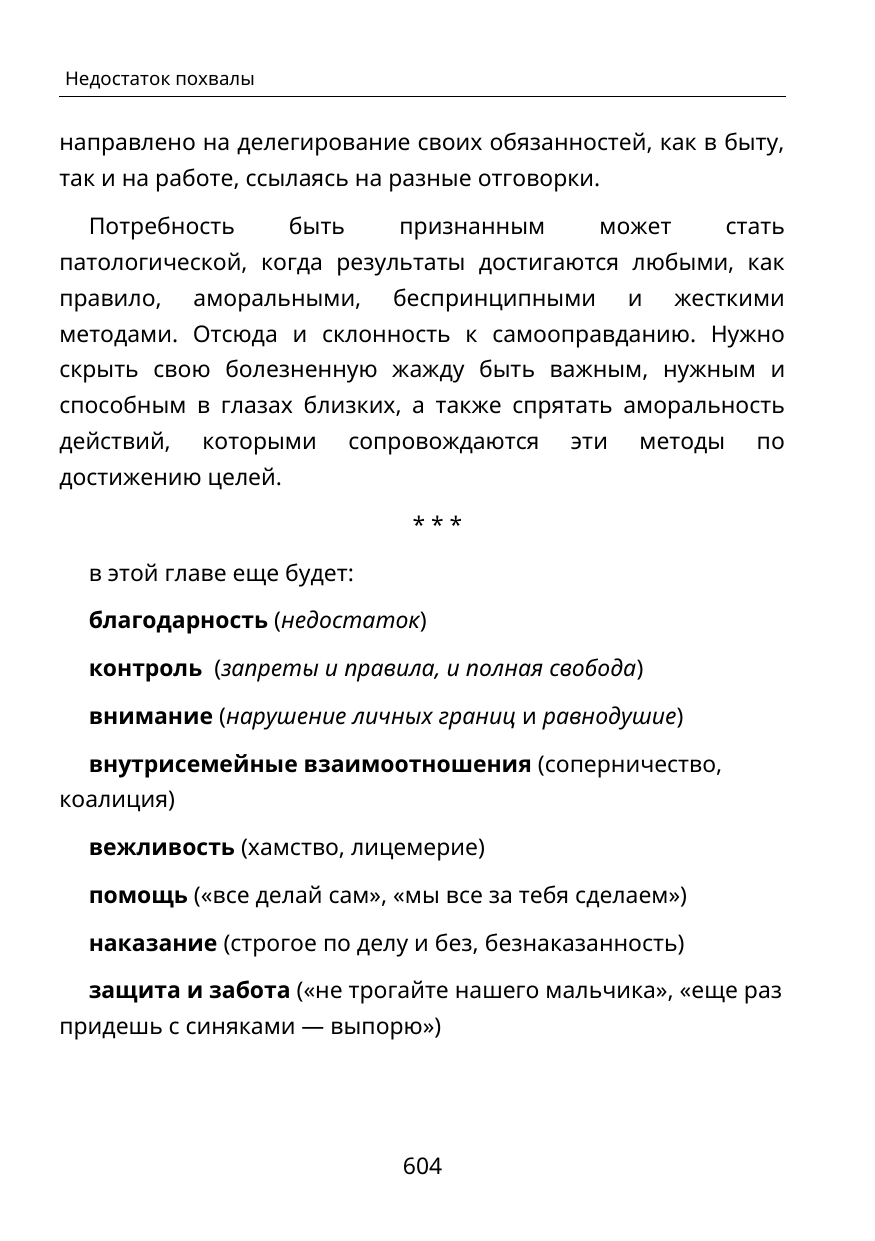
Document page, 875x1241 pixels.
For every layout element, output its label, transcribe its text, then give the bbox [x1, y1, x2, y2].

text вежливость (хамство, лицемерие) [59, 831, 786, 862]
text направлено на делегирование своих обязанностей, как в быту, так и на работе, ссылаясь на разные отговорки. [59, 126, 786, 193]
text помощь («все делай сам», «мы все за тебя сделаем») [59, 879, 786, 910]
text внимание (нарушение личных границ и равнодушие) [59, 700, 786, 731]
text контроль (запреты и правила, и полная свобода) [59, 652, 786, 683]
text благодарность (недостаток) [59, 604, 786, 636]
text Потребность быть признанным может стать патологической, когда результаты достигаются любыми, как правило, аморальными, беспринципными и жесткими методами. Отсюда и склонность к самооправданию. Нужно скрыть свою болезненную жажду быть важным, нужным и способным в глазах близких, а также спрятать аморальность действий, которыми сопровождаются эти методы по достижению целей. [59, 210, 786, 492]
text * * * [59, 509, 786, 540]
text защита и забота («не трогайте нашего мальчика», «еще раз придешь с синяками — выпорю») [59, 974, 786, 1041]
text наказание (строгое по делу и без, безнаказанность) [59, 927, 786, 958]
text внутрисемейные взаимоотношения (соперничество, коалиция) [59, 747, 786, 815]
text в этой главе еще будет: [59, 557, 786, 588]
